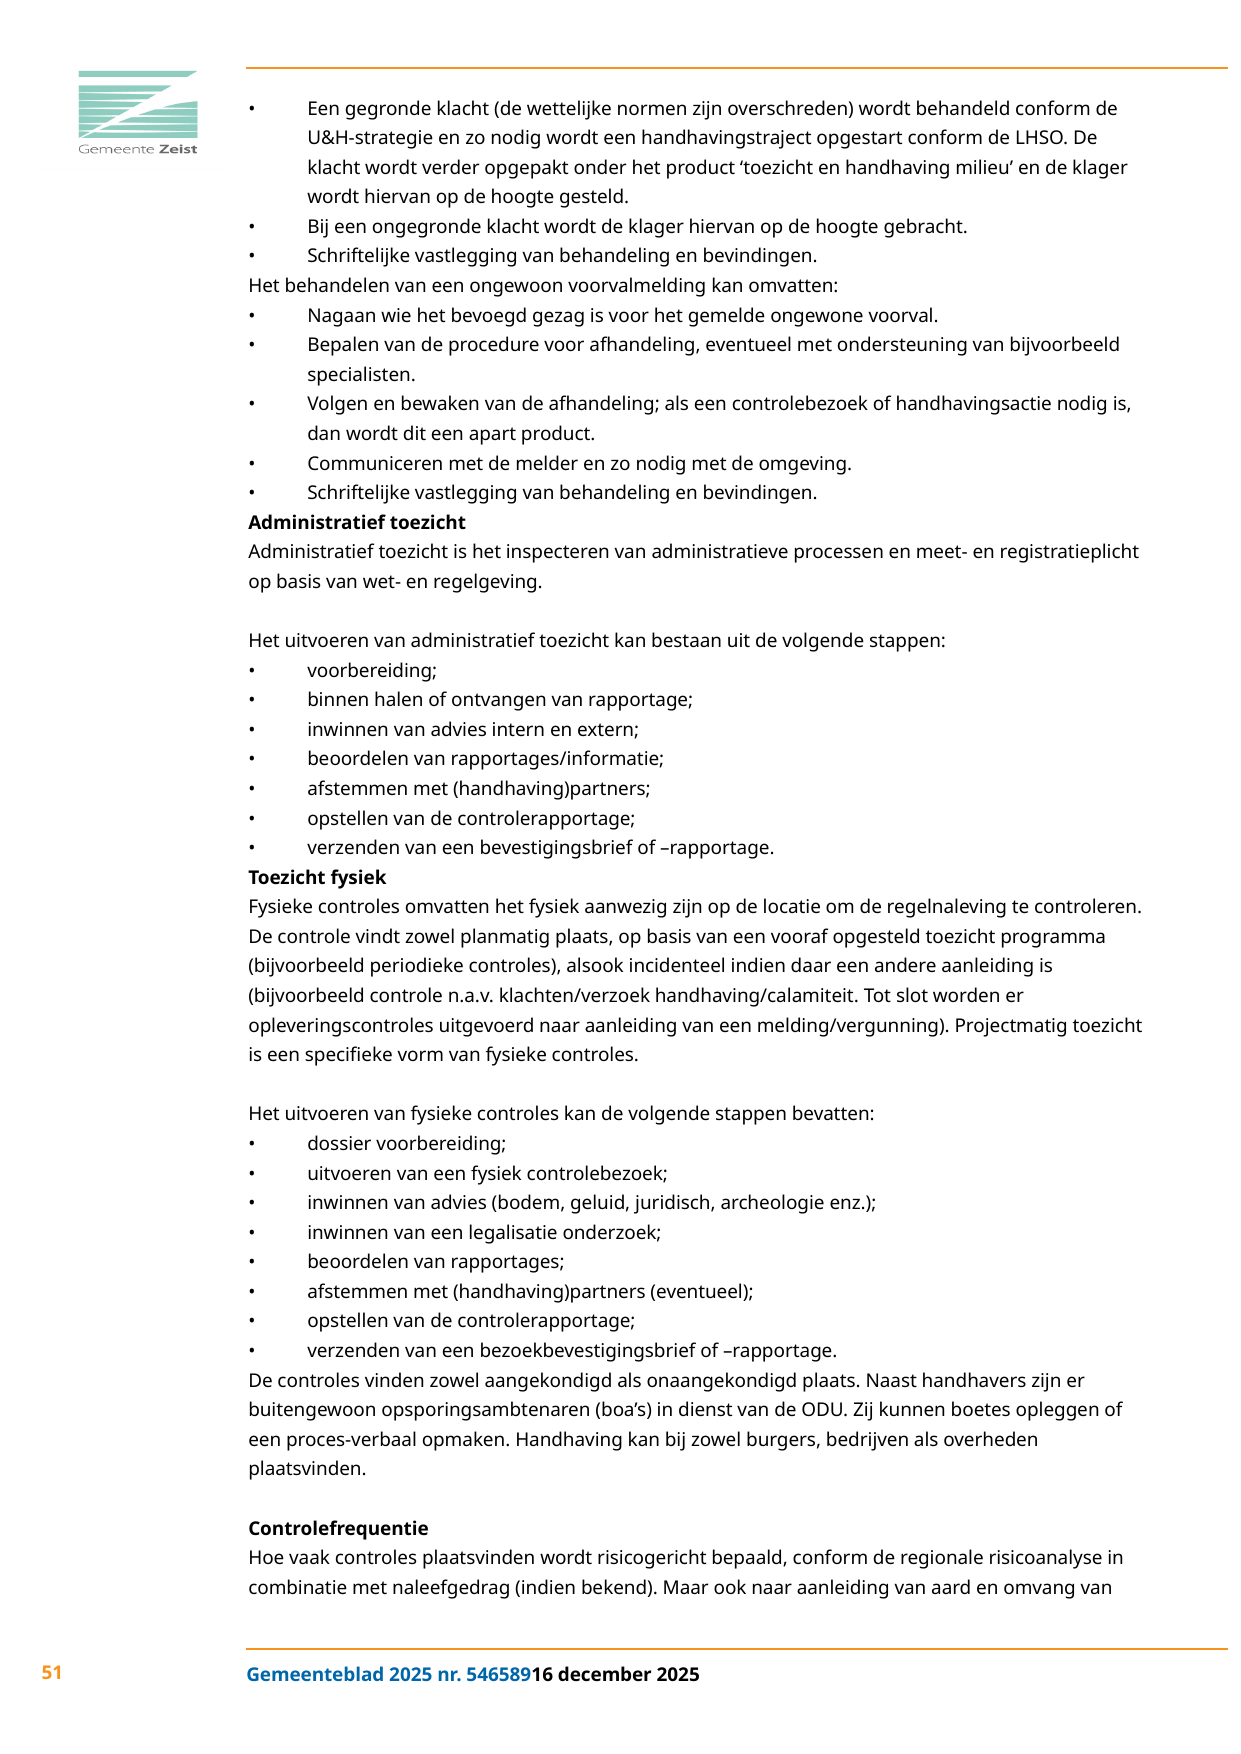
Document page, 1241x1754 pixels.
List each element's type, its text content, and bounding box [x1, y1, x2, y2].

list Communiceren met de melder en zo nodig met de omgeving. [248, 450, 1152, 476]
text Administratief toezicht [248, 509, 1152, 535]
list Bepalen van de procedure voor afhandeling, eventueel met ondersteuning van bijvoorbeeld specialisten. [248, 331, 1152, 387]
list dossier voorbereiding; [248, 1130, 1152, 1156]
list Een gegronde klacht (de wettelijke normen zijn overschreden) wordt behandeld conform de U&H-strategie en zo nodig wordt een handhavingstraject opgestart conform de LHSO. De klacht wordt verder opgepakt onder het product ‘toezicht en handhaving milieu’ en de klager wordt hiervan op de hoogte gesteld. [248, 95, 1152, 209]
list opstellen van de controlerapportage; [248, 1308, 1152, 1333]
list verzenden van een bevestigingsbrief of –rapportage. [248, 834, 1152, 860]
list Volgen en bewaken van de afhandeling; als een controlebezoek of handhavingsactie nodig is, dan wordt dit een apart product. [248, 391, 1152, 446]
text Administratief toezicht is het inspecteren van administratieve processen en meet- en registratieplicht op basis van wet- en regelgeving. [248, 538, 1152, 594]
list inwinnen van advies (bodem, geluid, juridisch, archeologie enz.); [248, 1189, 1152, 1215]
list Schriftelijke vastlegging van behandeling en bevindingen. [248, 479, 1152, 505]
picture [41, 47, 231, 172]
text Controlefrequentie [248, 1515, 1152, 1541]
list beoordelen van rapportages/informatie; [248, 746, 1152, 771]
text De controles vinden zowel aangekondigd als onaangekondigd plaats. Naast handhavers zijn er buitengewoon opsporingsambtenaren (boa’s) in dienst van de ODU. Zij kunnen boetes opleggen of een proces-verbaal opmaken. Handhaving kan bij zowel burgers, bedrijven als overheden plaatsvinden. [248, 1367, 1152, 1481]
text Fysieke controles omvatten het fysiek aanwezig zijn op de locatie om de regelnaleving te controleren. De controle vindt zowel planmatig plaats, op basis van een vooraf opgesteld toezicht programma (bijvoorbeeld periodieke controles), alsook incidenteel indien daar een andere aanleiding is (bijvoorbeeld controle n.a.v. klachten/verzoek handhaving/calamiteit. Tot slot worden er opleveringscontroles uitgevoerd naar aanleiding van een melding/vergunning). Projectmatig toezicht is een specifieke vorm van fysieke controles. [248, 893, 1152, 1067]
list Schriftelijke vastlegging van behandeling en bevindingen. [248, 243, 1152, 268]
text Toezicht fysiek [248, 864, 1152, 890]
list verzenden van een bezoekbevestigingsbrief of –rapportage. [248, 1337, 1152, 1363]
text Het behandelen van een ongewoon voorvalmelding kan omvatten: [248, 272, 1152, 298]
list afstemmen met (handhaving)partners; [248, 775, 1152, 801]
list beoordelen van rapportages; [248, 1248, 1152, 1274]
text Het uitvoeren van administratief toezicht kan bestaan uit de volgende stappen: [248, 627, 1152, 653]
text Hoe vaak controles plaatsvinden wordt risicogericht bepaald, conform de regionale risicoanalyse in combinatie met naleefgedrag (indien bekend). Maar ook naar aanleiding van aard en omvang van [248, 1544, 1152, 1600]
list Bij een ongegronde klacht wordt de klager hiervan op de hoogte gebracht. [248, 213, 1152, 239]
list uitvoeren van een fysiek controlebezoek; [248, 1160, 1152, 1186]
list Nagaan wie het bevoegd gezag is voor het gemelde ongewone voorval. [248, 302, 1152, 328]
list inwinnen van advies intern en extern; [248, 716, 1152, 742]
text Het uitvoeren van fysieke controles kan de volgende stappen bevatten: [248, 1101, 1152, 1126]
list binnen halen of ontvangen van rapportage; [248, 686, 1152, 712]
list opstellen van de controlerapportage; [248, 805, 1152, 831]
list afstemmen met (handhaving)partners (eventueel); [248, 1278, 1152, 1304]
list inwinnen van een legalisatie onderzoek; [248, 1219, 1152, 1245]
list voorbereiding; [248, 657, 1152, 683]
